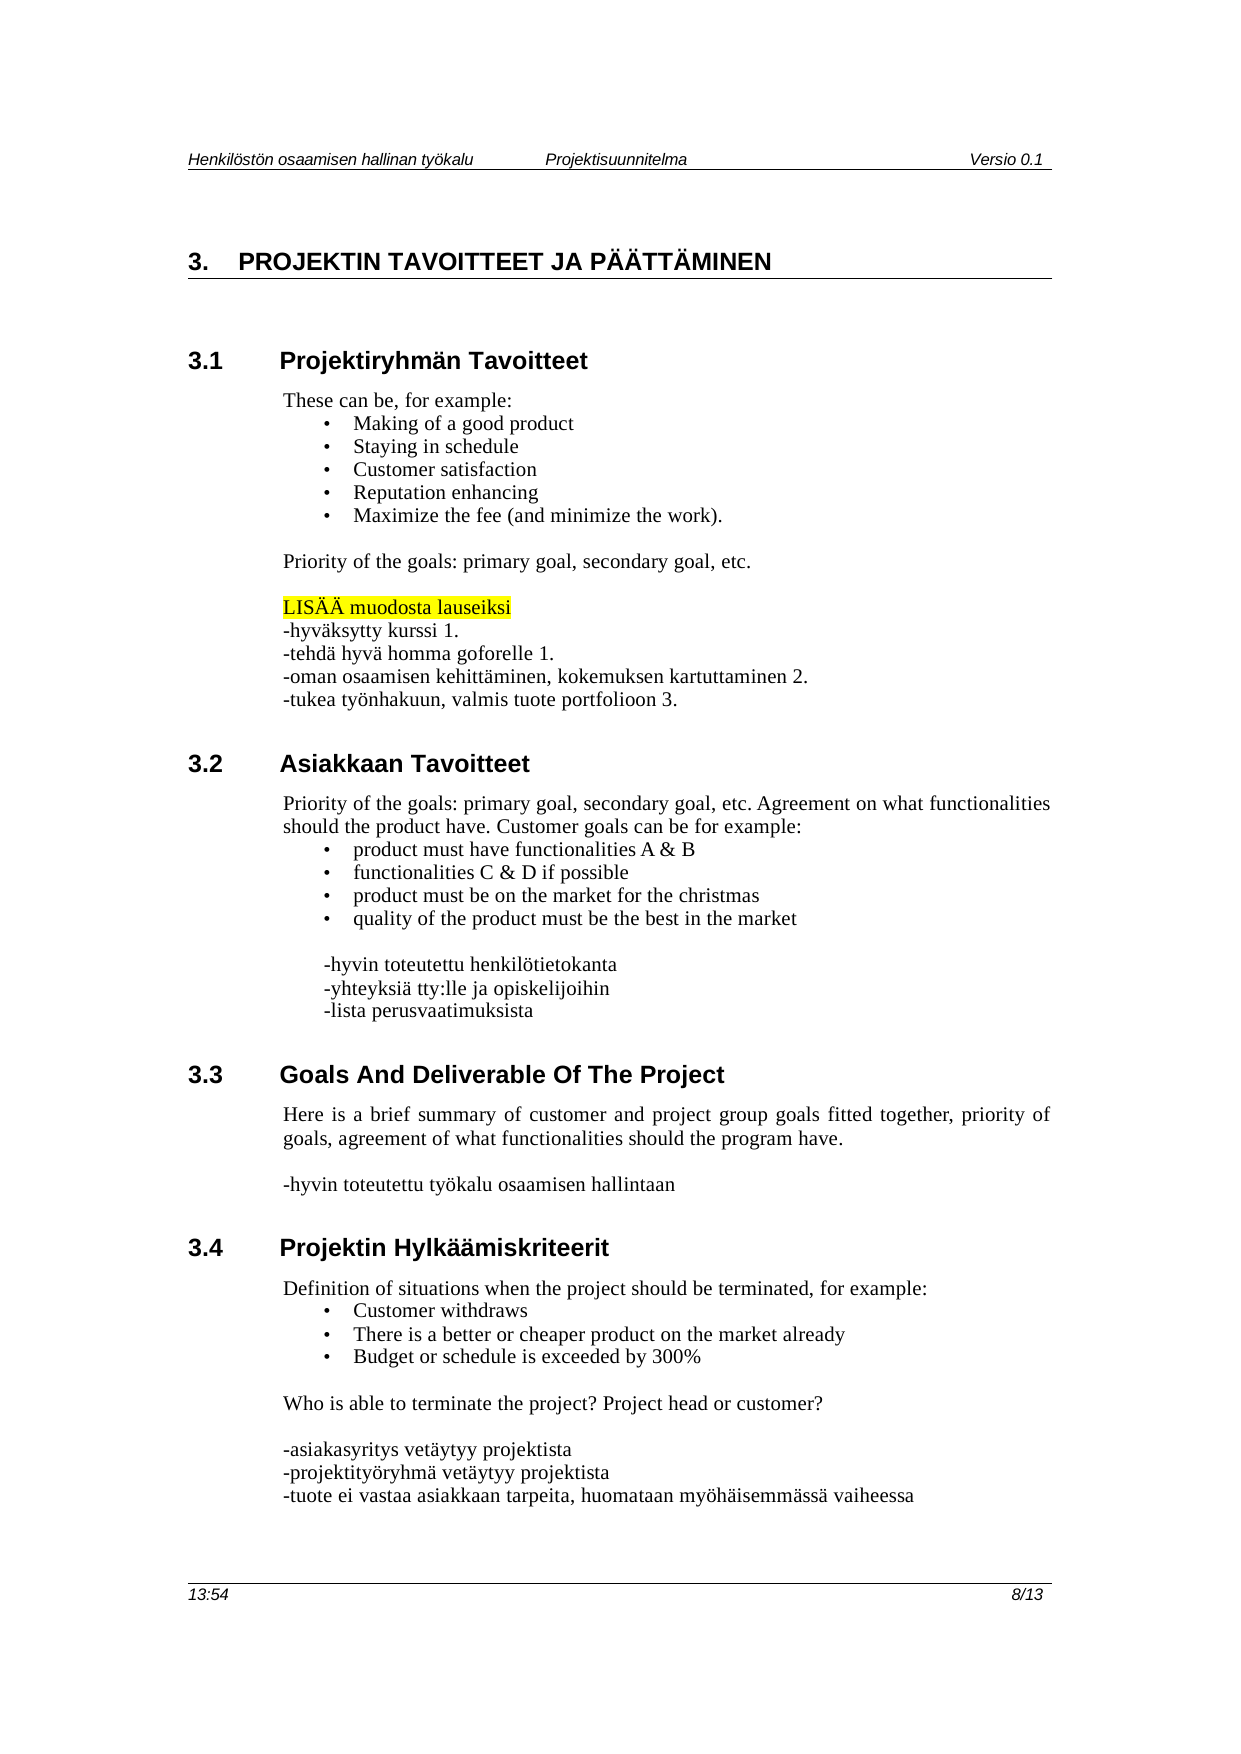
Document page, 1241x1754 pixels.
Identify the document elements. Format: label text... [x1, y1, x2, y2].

text -asiakasyritys vetäytyy projektista [283, 1437, 1052, 1461]
text -hyvin toteutettu henkilötietokanta [324, 953, 1052, 976]
list Making of a good product [324, 412, 1052, 435]
subtitle Goals and deliverable of the Project [188, 1061, 1052, 1089]
text Priority of the goals: primary goal, secondary goal, etc. Agreement on what functionalities should the product have. Customer goals can be for example: [283, 792, 1052, 838]
text -tehdä hyvä homma goforelle 1. [283, 642, 1052, 665]
text -projektityöryhmä vetäytyy projektista [283, 1461, 1052, 1483]
list There is a better or cheaper product on the market already [324, 1322, 1052, 1345]
text These can be, for example: [283, 389, 1052, 412]
text -hyvin toteutettu työkalu osaamisen hallintaan [283, 1172, 1052, 1195]
list Maximize the fee (and minimize the work). [324, 504, 1052, 527]
list quality of the product must be the best in the market [324, 907, 1052, 930]
text Definition of situations when the project should be terminated, for example: [283, 1276, 1052, 1299]
list Customer satisfaction [324, 458, 1052, 481]
subtitle Projektin hylkäämiskriteerit [188, 1234, 1052, 1262]
list functionalities C & D if possible [324, 861, 1052, 884]
text -tuote ei vastaa asiakkaan tarpeita, huomataan myöhäisemmässä vaiheessa [283, 1483, 1052, 1507]
text Here is a brief summary of customer and project group goals fitted together, priority of goals, agreement of what functionalities should the program have. [283, 1103, 1052, 1149]
text -yhteyksiä tty:lle ja opiskelijoihin [324, 976, 1052, 999]
subtitle Projektin tavoitteet ja päättäminen [188, 248, 1052, 278]
subtitle Asiakkaan tavoitteet [188, 750, 1052, 778]
list Staying in schedule [324, 435, 1052, 458]
list product must be on the market for the christmas [324, 884, 1052, 907]
text -hyväksytty kurssi 1. [283, 619, 1052, 642]
text Who is able to terminate the project? Project head or customer? [283, 1391, 1052, 1414]
text LISÄÄ muodosta lauseiksi [283, 596, 1052, 619]
text -tukea työnhakuun, valmis tuote portfolioon 3. [283, 688, 1052, 711]
list Reputation enhancing [324, 481, 1052, 504]
text Priority of the goals: primary goal, secondary goal, etc. [283, 550, 1052, 573]
list product must have functionalities A & B [324, 838, 1052, 861]
list Budget or schedule is exceeded by 300% [324, 1345, 1052, 1368]
text -lista perusvaatimuksista [324, 999, 1052, 1022]
text -oman osaamisen kehittäminen, kokemuksen kartuttaminen 2. [283, 665, 1052, 688]
list Customer withdraws [324, 1299, 1052, 1322]
subtitle Projektiryhmän tavoitteet [188, 347, 1052, 375]
